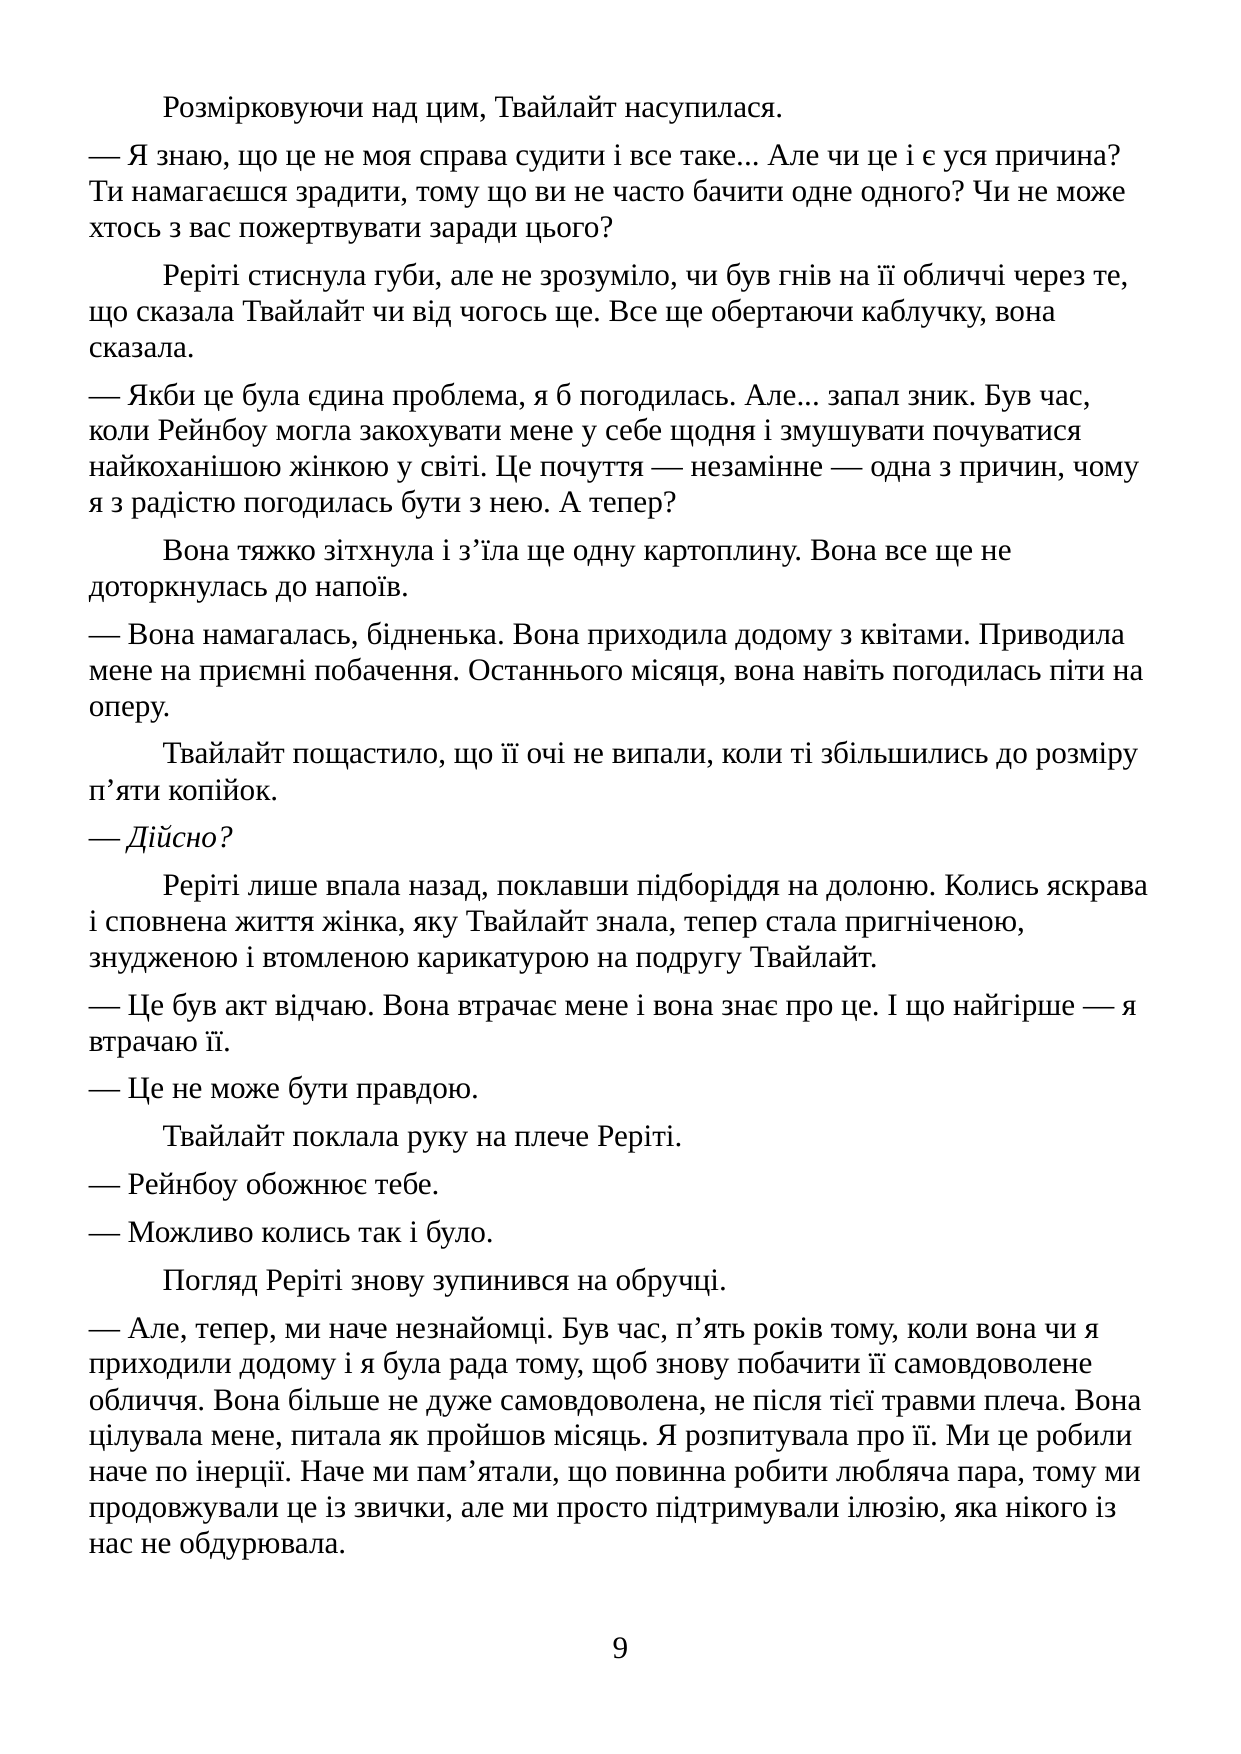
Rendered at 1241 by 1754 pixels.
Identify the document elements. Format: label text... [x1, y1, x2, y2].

text Погляд Реріті знову зупинився на обручці. [88, 1261, 1152, 1297]
text — Вона намагалась, бідненька. Вона приходила додому з квітами. Приводила мене на приємні побачення. Останнього місяця, вона навіть погодилась піти на оперу. [88, 615, 1152, 723]
text — Рейнбоу обожнює тебе. [88, 1165, 1152, 1201]
text — Можливо колись так і було. [88, 1213, 1152, 1249]
text Вона тяжко зітхнула і з’їла ще одну картоплину. Вона все ще не доторкнулась до напоїв. [88, 531, 1152, 603]
text — Це був акт відчаю. Вона втрачає мене і вона знає про це. І що найгірше — я втрачаю її. [88, 986, 1152, 1058]
text Розмірковуючи над цим, Твайлайт насупилася. [88, 88, 1152, 124]
text Реріті стиснула губи, але не зрозуміло, чи був гнів на її обличчі через те, що сказала Твайлайт чи від чогось ще. Все ще обертаючи каблучку, вона сказала. [88, 256, 1152, 364]
text — Але, тепер, ми наче незнайомці. Був час, п’ять років тому, коли вона чи я приходили додому і я була рада тому, щоб знову побачити її самовдоволене обличчя. Вона більше не дуже самовдоволена, не після тієї травми плеча. Вона цілувала мене, питала як пройшов місяць. Я розпитувала про її. Ми це робили наче по інерції. Наче ми пам’ятали, що повинна робити любляча пара, тому ми продовжували це із звички, але ми просто підтримували ілюзію, яка нікого із нас не обдурювала. [88, 1309, 1152, 1560]
text — Це не може бути правдою. [88, 1070, 1152, 1106]
text — Я знаю, що це не моя справа судити і все таке... Але чи це і є уся причина? Ти намагаєшся зрадити, тому що ви не часто бачити одне одного? Чи не може хтось з вас пожертвувати заради цього? [88, 136, 1152, 244]
text — Дійсно? [88, 818, 1152, 854]
text Реріті лише впала назад, поклавши підборіддя на долоню. Колись яскрава і сповнена життя жінка, яку Твайлайт знала, тепер стала пригніченою, знудженою і втомленою карикатурою на подругу Твайлайт. [88, 866, 1152, 974]
text Твайлайт пощастило, що її очі не випали, коли ті збільшились до розміру п’яти копійок. [88, 735, 1152, 807]
text — Якби це була єдина проблема, я б погодилась. Але... запал зник. Був час, коли Рейнбоу могла закохувати мене у себе щодня і змушувати почуватися найкоханішою жінкою у світі. Це почуття — незамінне — одна з причин, чому я з радістю погодилась бути з нею. А тепер? [88, 376, 1152, 519]
text Твайлайт поклала руку на плече Реріті. [88, 1118, 1152, 1153]
